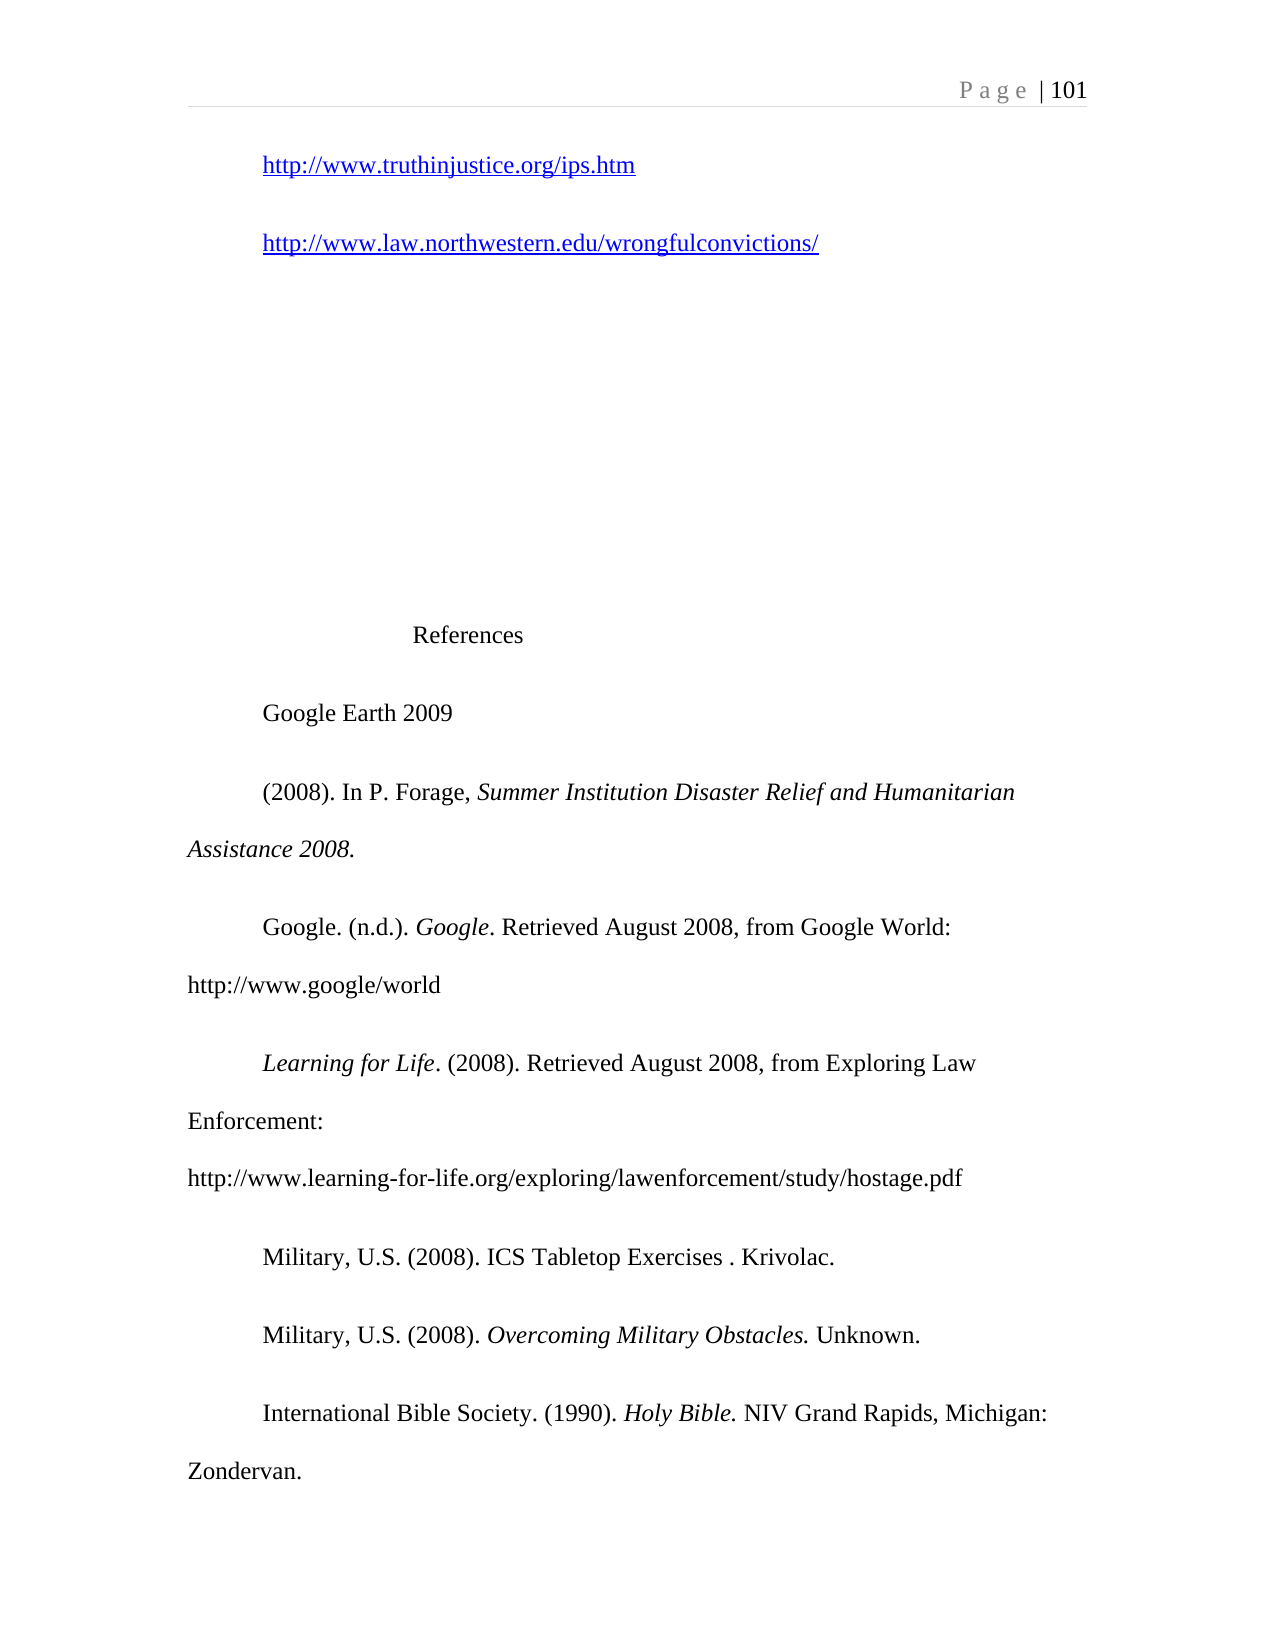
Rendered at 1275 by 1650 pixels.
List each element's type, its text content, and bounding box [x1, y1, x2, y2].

text (2008). In P. Forage, Summer Institution Disaster Relief and Humanitarian Assistance 2008. [187, 777, 1087, 863]
text References [187, 620, 1087, 649]
text Military, U.S. (2008). ICS Tabletop Exercises . Krivolac. [187, 1242, 1087, 1270]
text Google. (n.d.). Google. Retrieved August 2008, from Google World: http://www.google/world [187, 912, 1087, 999]
text Google Earth 2009 [187, 698, 1087, 727]
text International Bible Society. (1990). Holy Bible. NIV Grand Rapids, Michigan: Zondervan. [187, 1398, 1087, 1484]
text http://www.truthinjustice.org/ips.htm [187, 150, 1087, 179]
text Learning for Life. (2008). Retrieved August 2008, from Exploring Law Enforcement: http://www.learning-for-life.org/exploring/lawenforcement/study/hostage.pdf [187, 1048, 1087, 1192]
text Military, U.S. (2008). Overcoming Military Obstacles. Unknown. [187, 1320, 1087, 1349]
text http://www.law.northwestern.edu/wrongfulconvictions/ [187, 228, 1087, 257]
